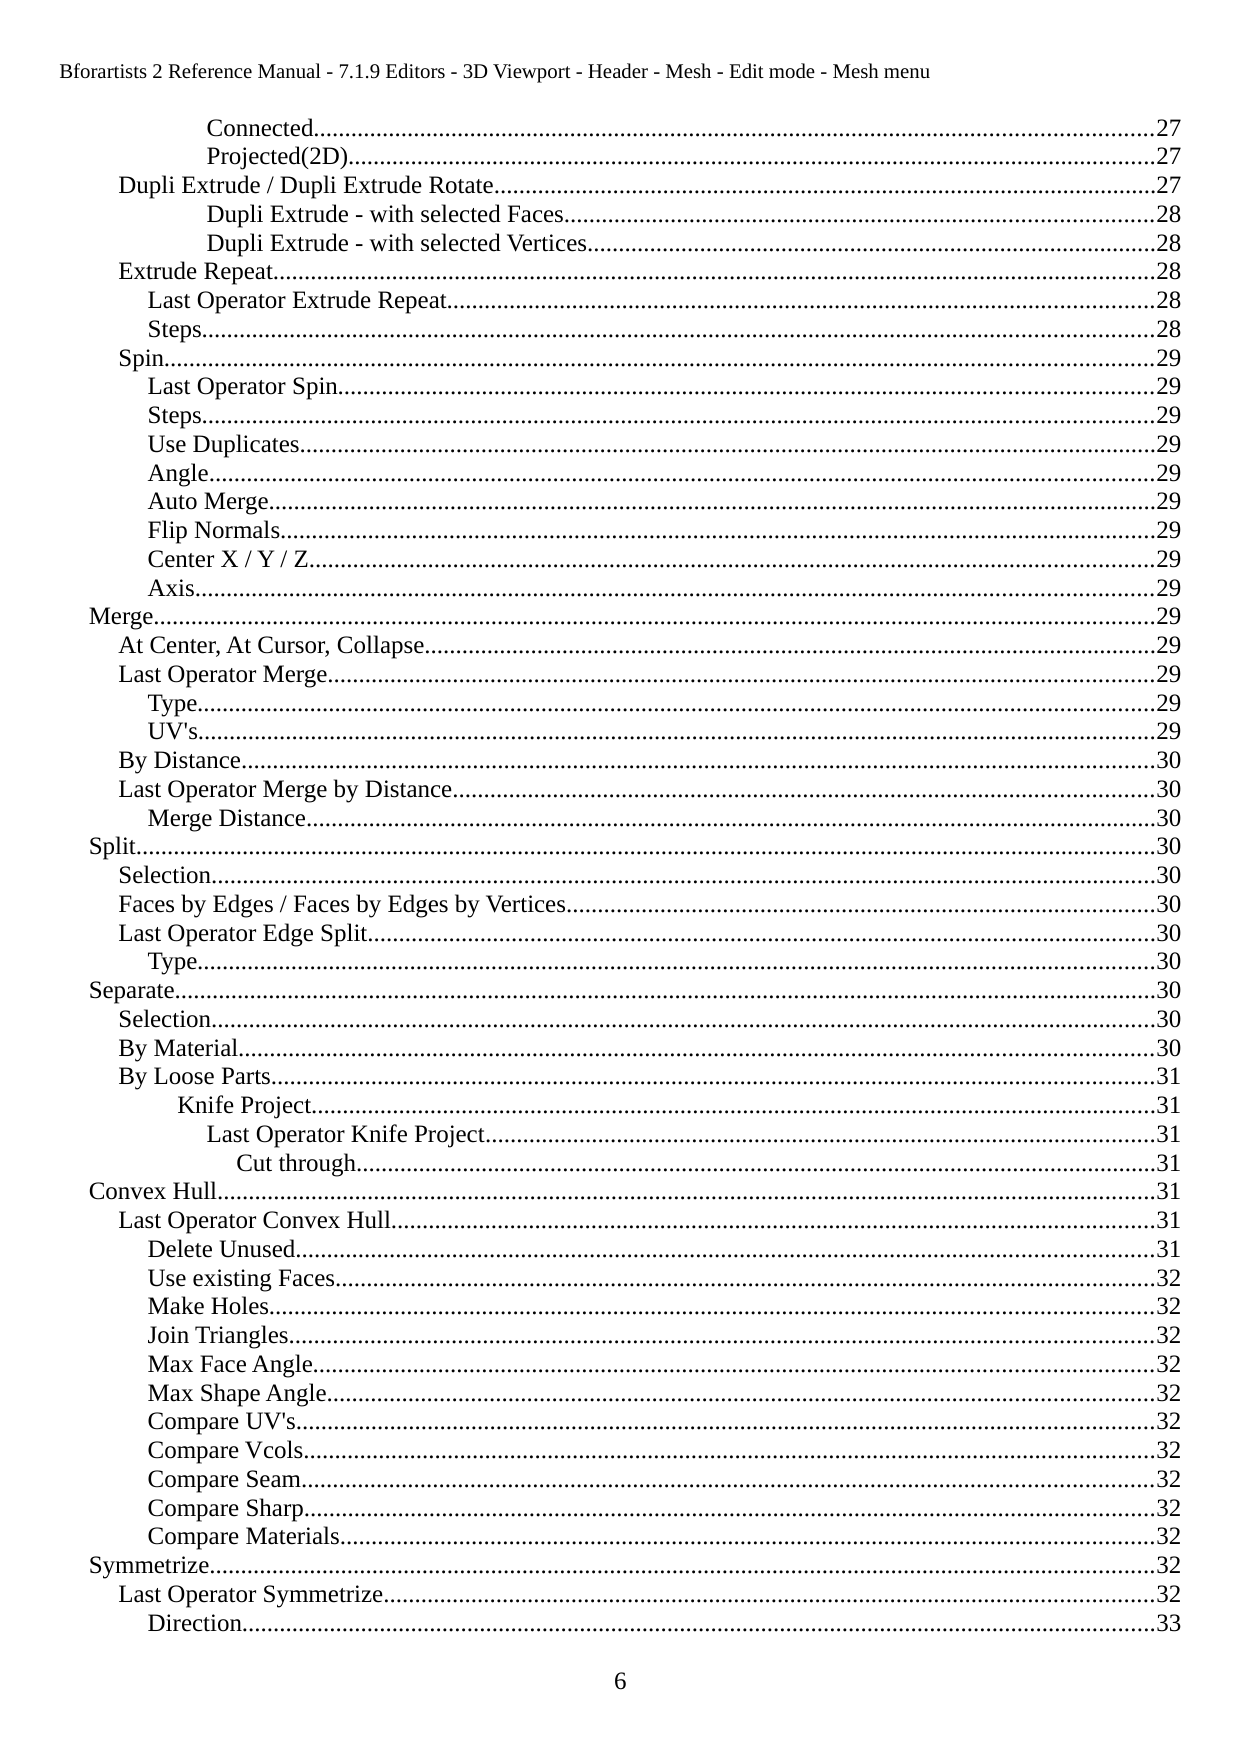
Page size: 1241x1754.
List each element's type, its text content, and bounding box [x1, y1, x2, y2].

text Steps 28 [147, 314, 1181, 343]
text Dupli Extrude - with selected Faces 28 [206, 199, 1181, 228]
text Last Operator Symmetrize 32 [118, 1579, 1181, 1608]
text Compare Materials 32 [147, 1521, 1181, 1550]
text By Loose Parts 31 [118, 1061, 1181, 1090]
text Last Operator Knife Project 31 [206, 1119, 1181, 1148]
text Axis 29 [147, 573, 1181, 601]
text Compare Sharp 32 [147, 1493, 1181, 1521]
text By Material 30 [118, 1033, 1181, 1061]
text By Distance 30 [118, 745, 1181, 774]
text Last Operator Convex Hull 31 [118, 1205, 1181, 1234]
text Merge Distance 30 [147, 803, 1181, 831]
text Selection 30 [118, 860, 1181, 889]
text Max Shape Angle 32 [147, 1378, 1181, 1406]
text Last Operator Merge 29 [118, 659, 1181, 688]
text Use Duplicates 29 [147, 429, 1181, 458]
text Cut through 31 [236, 1148, 1181, 1176]
text Direction 33 [147, 1608, 1181, 1636]
text Merge 29 [88, 601, 1181, 630]
text Knife Project 31 [177, 1090, 1181, 1119]
text Max Face Angle 32 [147, 1349, 1181, 1378]
text Projected(2D) 27 [206, 141, 1181, 170]
text Selection 30 [118, 1004, 1181, 1033]
text Make Holes 32 [147, 1291, 1181, 1320]
text UV's 29 [147, 716, 1181, 745]
text Separate 30 [88, 975, 1181, 1004]
text Compare Seam 32 [147, 1464, 1181, 1493]
text Connected 27 [206, 113, 1181, 141]
text Last Operator Merge by Distance 30 [118, 774, 1181, 803]
text Last Operator Edge Split 30 [118, 918, 1181, 946]
text Auto Merge 29 [147, 486, 1181, 515]
text Split 30 [88, 831, 1181, 860]
text Center X / Y / Z 29 [147, 544, 1181, 573]
text Delete Unused 31 [147, 1234, 1181, 1263]
text Last Operator Spin 29 [147, 371, 1181, 400]
text Dupli Extrude - with selected Vertices 28 [206, 228, 1181, 256]
text Use existing Faces 32 [147, 1263, 1181, 1291]
text Join Triangles 32 [147, 1320, 1181, 1349]
text At Center, At Cursor, Collapse 29 [118, 630, 1181, 659]
text Steps 29 [147, 400, 1181, 429]
text Convex Hull 31 [88, 1176, 1181, 1205]
text Compare UV's 32 [147, 1406, 1181, 1435]
text Angle 29 [147, 458, 1181, 486]
text Dupli Extrude / Dupli Extrude Rotate 27 [118, 170, 1181, 199]
text Symmetrize 32 [88, 1550, 1181, 1579]
text Last Operator Extrude Repeat 28 [147, 285, 1181, 314]
text Flip Normals 29 [147, 515, 1181, 544]
text Faces by Edges / Faces by Edges by Vertices 30 [118, 889, 1181, 918]
text Compare Vcols 32 [147, 1435, 1181, 1464]
text Type 29 [147, 688, 1181, 716]
text Type 30 [147, 946, 1181, 975]
text Extrude Repeat 28 [118, 256, 1181, 285]
text Spin 29 [118, 343, 1181, 371]
